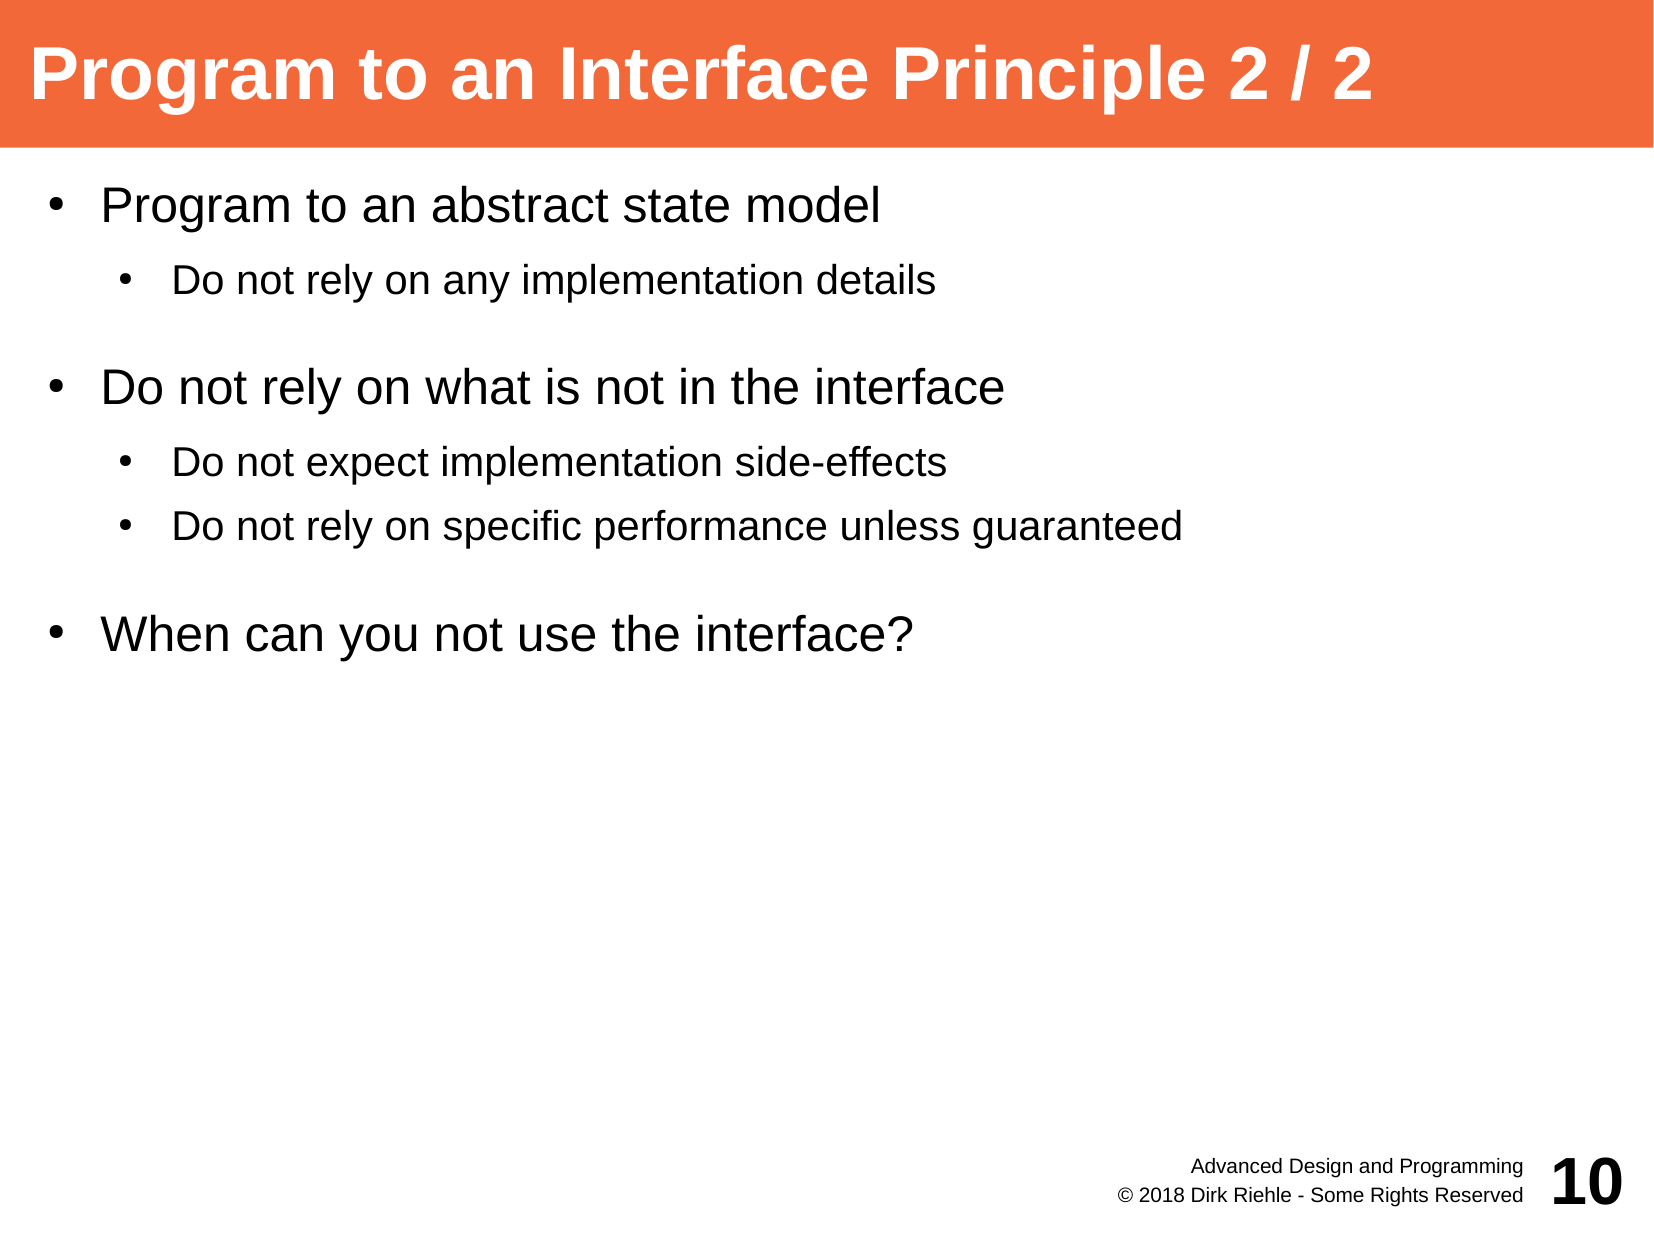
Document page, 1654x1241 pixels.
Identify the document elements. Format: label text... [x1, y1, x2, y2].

title Program to an Interface Principle 2 / 2 [0, 0, 1654, 148]
list Program to an abstract state model Do not rely on any implementation details Do not rely on what is not in the interface Do not expect implementation side-effects Do not rely on specific performance unless guaranteed When can you not use the interface? [29, 177, 1625, 1063]
